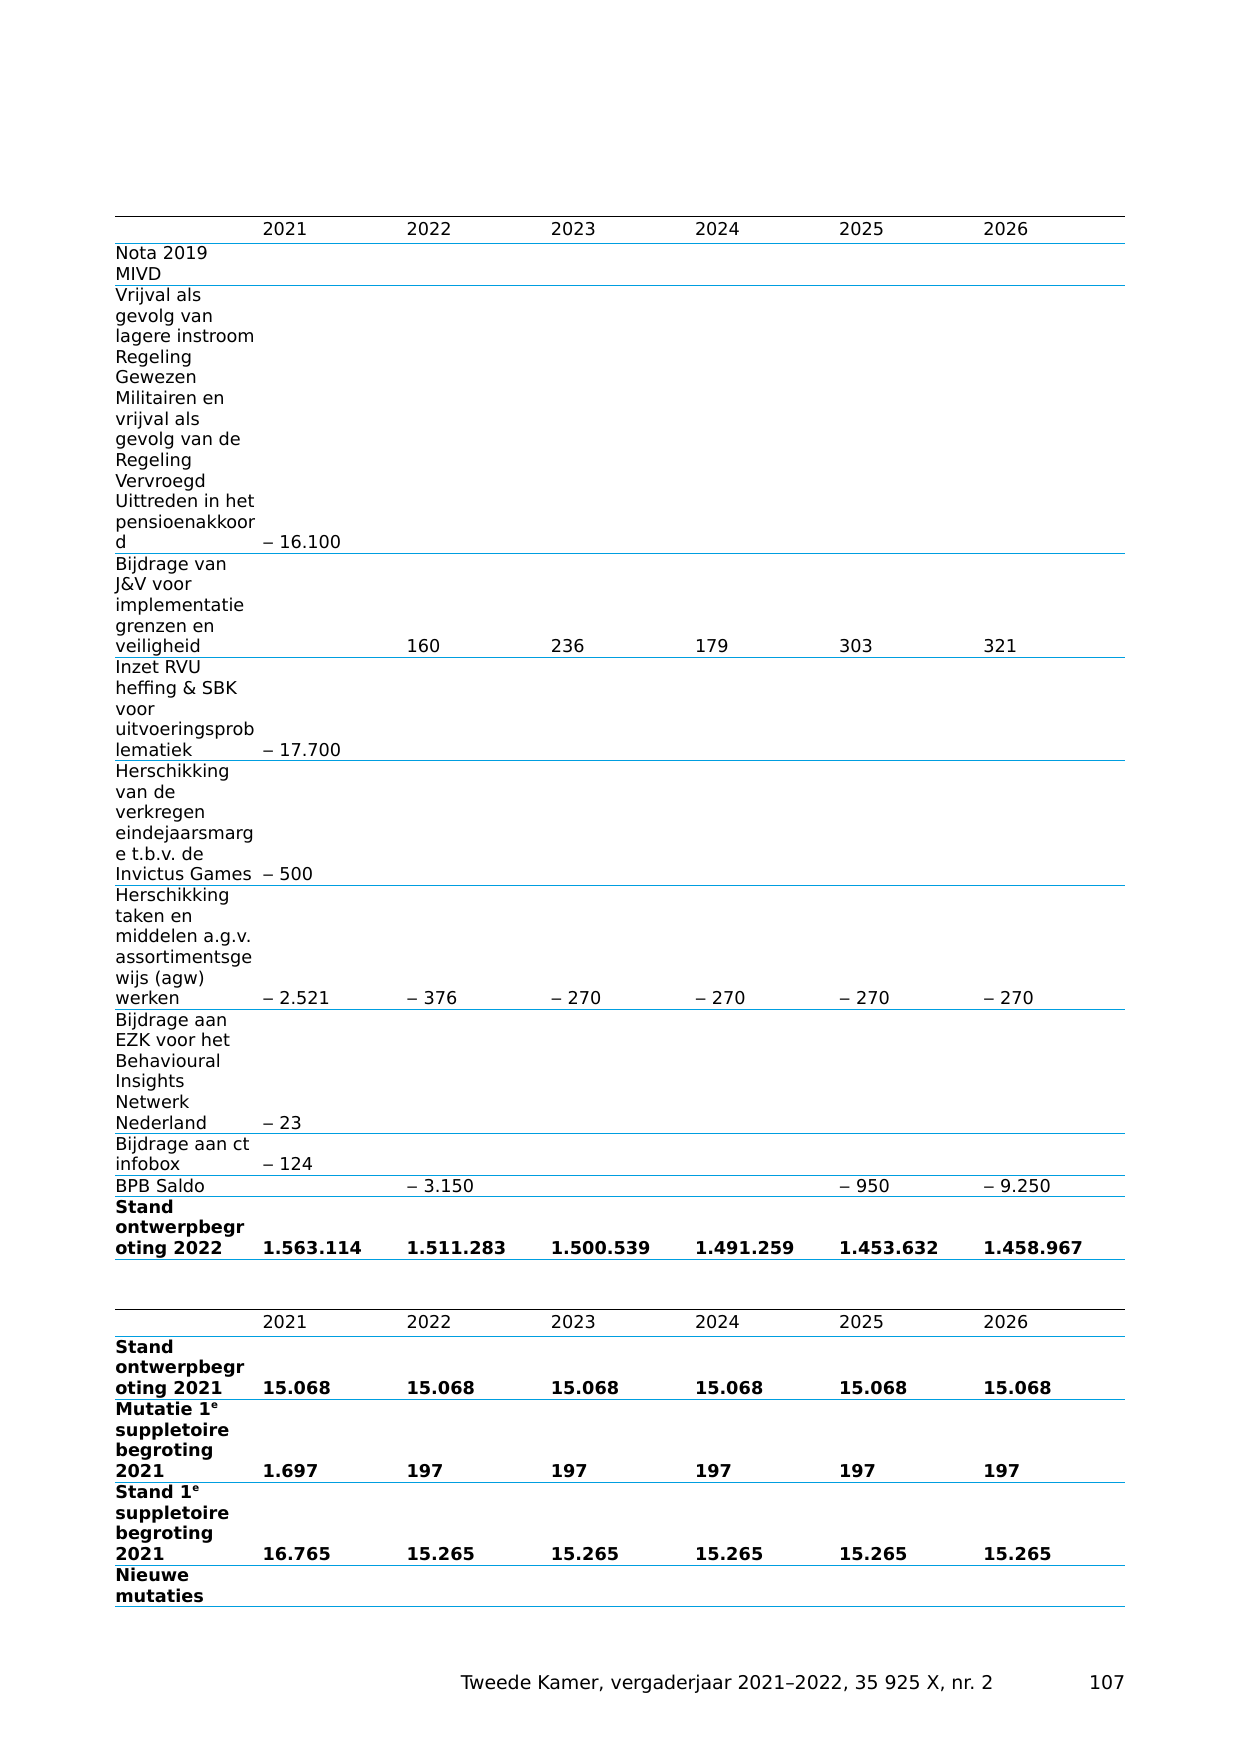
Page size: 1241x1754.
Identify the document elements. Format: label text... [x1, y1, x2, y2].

table_cell ‒ 124 [259, 1134, 403, 1175]
table_cell [548, 658, 692, 760]
table_cell BPB Saldo [115, 1176, 259, 1196]
table_cell 16.765 [259, 1483, 403, 1564]
table_cell 236 [548, 554, 692, 657]
table_cell 15.265 [548, 1483, 692, 1564]
table_cell 1.697 [259, 1400, 403, 1481]
table_cell 15.068 [980, 1337, 1125, 1398]
table_cell Stand 1e suppletoire begroting 2021 [115, 1483, 259, 1564]
table_cell [692, 1176, 836, 1196]
table_header Tabel 49 Artikel 11 Geheim (bedragen x € 1.000) [115, 1284, 1125, 1309]
table_cell 2022 [404, 217, 548, 243]
table_cell [980, 658, 1125, 760]
table_cell [836, 244, 980, 284]
table_cell 179 [692, 554, 836, 657]
table_cell ‒ 2.521 [259, 886, 403, 1009]
table_cell Bijdrage van J&V voor implementatie grenzen en veiligheid [115, 554, 259, 657]
table_cell ‒ 270 [548, 886, 692, 1009]
table_cell ‒ 270 [692, 886, 836, 1009]
table_cell 2024 [692, 1310, 836, 1336]
table_cell ‒ 376 [404, 886, 548, 1009]
table_cell ‒ 9.250 [980, 1176, 1125, 1196]
table_cell 2024 [692, 217, 836, 243]
table_cell [115, 217, 259, 243]
table_cell ‒ 270 [980, 886, 1125, 1009]
table_cell [404, 761, 548, 885]
table_cell 2025 [836, 217, 980, 243]
table_cell ‒ 23 [259, 1010, 403, 1133]
table_cell [548, 286, 692, 553]
table_cell [692, 658, 836, 760]
table_cell [404, 1566, 548, 1606]
table_cell [980, 244, 1125, 284]
table_cell [836, 1134, 980, 1175]
table_cell ‒ 16.100 [259, 286, 403, 553]
table_cell Stand ontwerpbegroting 2022 [115, 1197, 259, 1258]
table_cell 303 [836, 554, 980, 657]
table_cell 1.458.967 [980, 1197, 1125, 1258]
table_cell 197 [692, 1400, 836, 1481]
table_cell 2023 [548, 1310, 692, 1336]
table_cell Nota 2019 MIVD [115, 244, 259, 284]
table_cell 321 [980, 554, 1125, 657]
table_cell 1.491.259 [692, 1197, 836, 1258]
table_cell [115, 1310, 259, 1336]
table_cell Stand ontwerpbegroting 2021 [115, 1337, 259, 1398]
table_cell [548, 244, 692, 284]
table_cell 15.068 [259, 1337, 403, 1398]
table_cell ‒ 270 [836, 886, 980, 1009]
table_cell 160 [404, 554, 548, 657]
table_cell 2021 [259, 217, 403, 243]
table_cell [259, 554, 403, 657]
table_cell [836, 286, 980, 553]
table_cell Vrijval als gevolg van lagere instroom Regeling Gewezen Militairen en vrijval als gevolg van de Regeling Vervroegd Uittreden in het pensioenakkoord [115, 286, 259, 553]
table_cell 15.068 [692, 1337, 836, 1398]
table_cell ‒ 3.150 [404, 1176, 548, 1196]
table_cell 197 [836, 1400, 980, 1481]
table_cell [404, 244, 548, 284]
table_cell Bijdrage aan EZK voor het Behavioural Insights Netwerk Nederland [115, 1010, 259, 1133]
table_cell 1.511.283 [404, 1197, 548, 1258]
table_cell [404, 1134, 548, 1175]
table_cell [692, 286, 836, 553]
table_cell [836, 1566, 980, 1606]
table_cell [980, 1010, 1125, 1133]
table_cell [980, 286, 1125, 553]
table_cell [404, 658, 548, 760]
table_cell 15.265 [836, 1483, 980, 1564]
table_cell [692, 1134, 836, 1175]
table_cell [548, 1134, 692, 1175]
table_cell 15.265 [404, 1483, 548, 1564]
table_cell [836, 658, 980, 760]
table_cell ‒ 500 [259, 761, 403, 885]
table_cell ‒ 17.700 [259, 658, 403, 760]
table_cell 197 [404, 1400, 548, 1481]
table_cell Herschikking taken en middelen a.g.v. assortimentsgewijs (agw) werken [115, 886, 259, 1009]
table_cell 2026 [980, 1310, 1125, 1336]
table_cell Herschikking van de verkregen eindejaarsmarge t.b.v. de Invictus Games [115, 761, 259, 885]
table_cell [548, 1176, 692, 1196]
table_cell 2021 [259, 1310, 403, 1336]
table_cell [259, 1566, 403, 1606]
table_cell Mutatie 1e suppletoire begroting 2021 [115, 1400, 259, 1481]
table_cell [836, 1010, 980, 1133]
table_cell [692, 1566, 836, 1606]
table_cell [980, 761, 1125, 885]
table_cell Inzet RVU heffing & SBK voor uitvoeringsproblematiek [115, 658, 259, 760]
table_cell [548, 761, 692, 885]
table_cell 2025 [836, 1310, 980, 1336]
table_cell 15.068 [836, 1337, 980, 1398]
table_cell ‒ 950 [836, 1176, 980, 1196]
table_cell [692, 761, 836, 885]
table_cell Nieuwe mutaties [115, 1566, 259, 1606]
table_cell [548, 1566, 692, 1606]
table_cell [980, 1134, 1125, 1175]
table_cell 15.265 [980, 1483, 1125, 1564]
table_cell 2023 [548, 217, 692, 243]
table_cell [404, 1010, 548, 1133]
table_cell 15.068 [404, 1337, 548, 1398]
table_cell [692, 244, 836, 284]
table_cell Bijdrage aan ct infobox [115, 1134, 259, 1175]
table_cell 15.265 [692, 1483, 836, 1564]
table_cell [836, 761, 980, 885]
table_header Tabel 48 Artikel 10 Apparaat Kerndepartement (bedragen x € 1.000) [115, 191, 1125, 216]
table_cell 197 [980, 1400, 1125, 1481]
table_cell [548, 1010, 692, 1133]
table_cell 2026 [980, 217, 1125, 243]
table_cell 1.500.539 [548, 1197, 692, 1258]
table_cell [980, 1566, 1125, 1606]
table_cell 2022 [404, 1310, 548, 1336]
table_cell 1.563.114 [259, 1197, 403, 1258]
table_cell 15.068 [548, 1337, 692, 1398]
table_cell [259, 1176, 403, 1196]
table_cell 1.453.632 [836, 1197, 980, 1258]
table_cell [404, 286, 548, 553]
table_cell 197 [548, 1400, 692, 1481]
table_cell [259, 244, 403, 284]
table_cell [692, 1010, 836, 1133]
